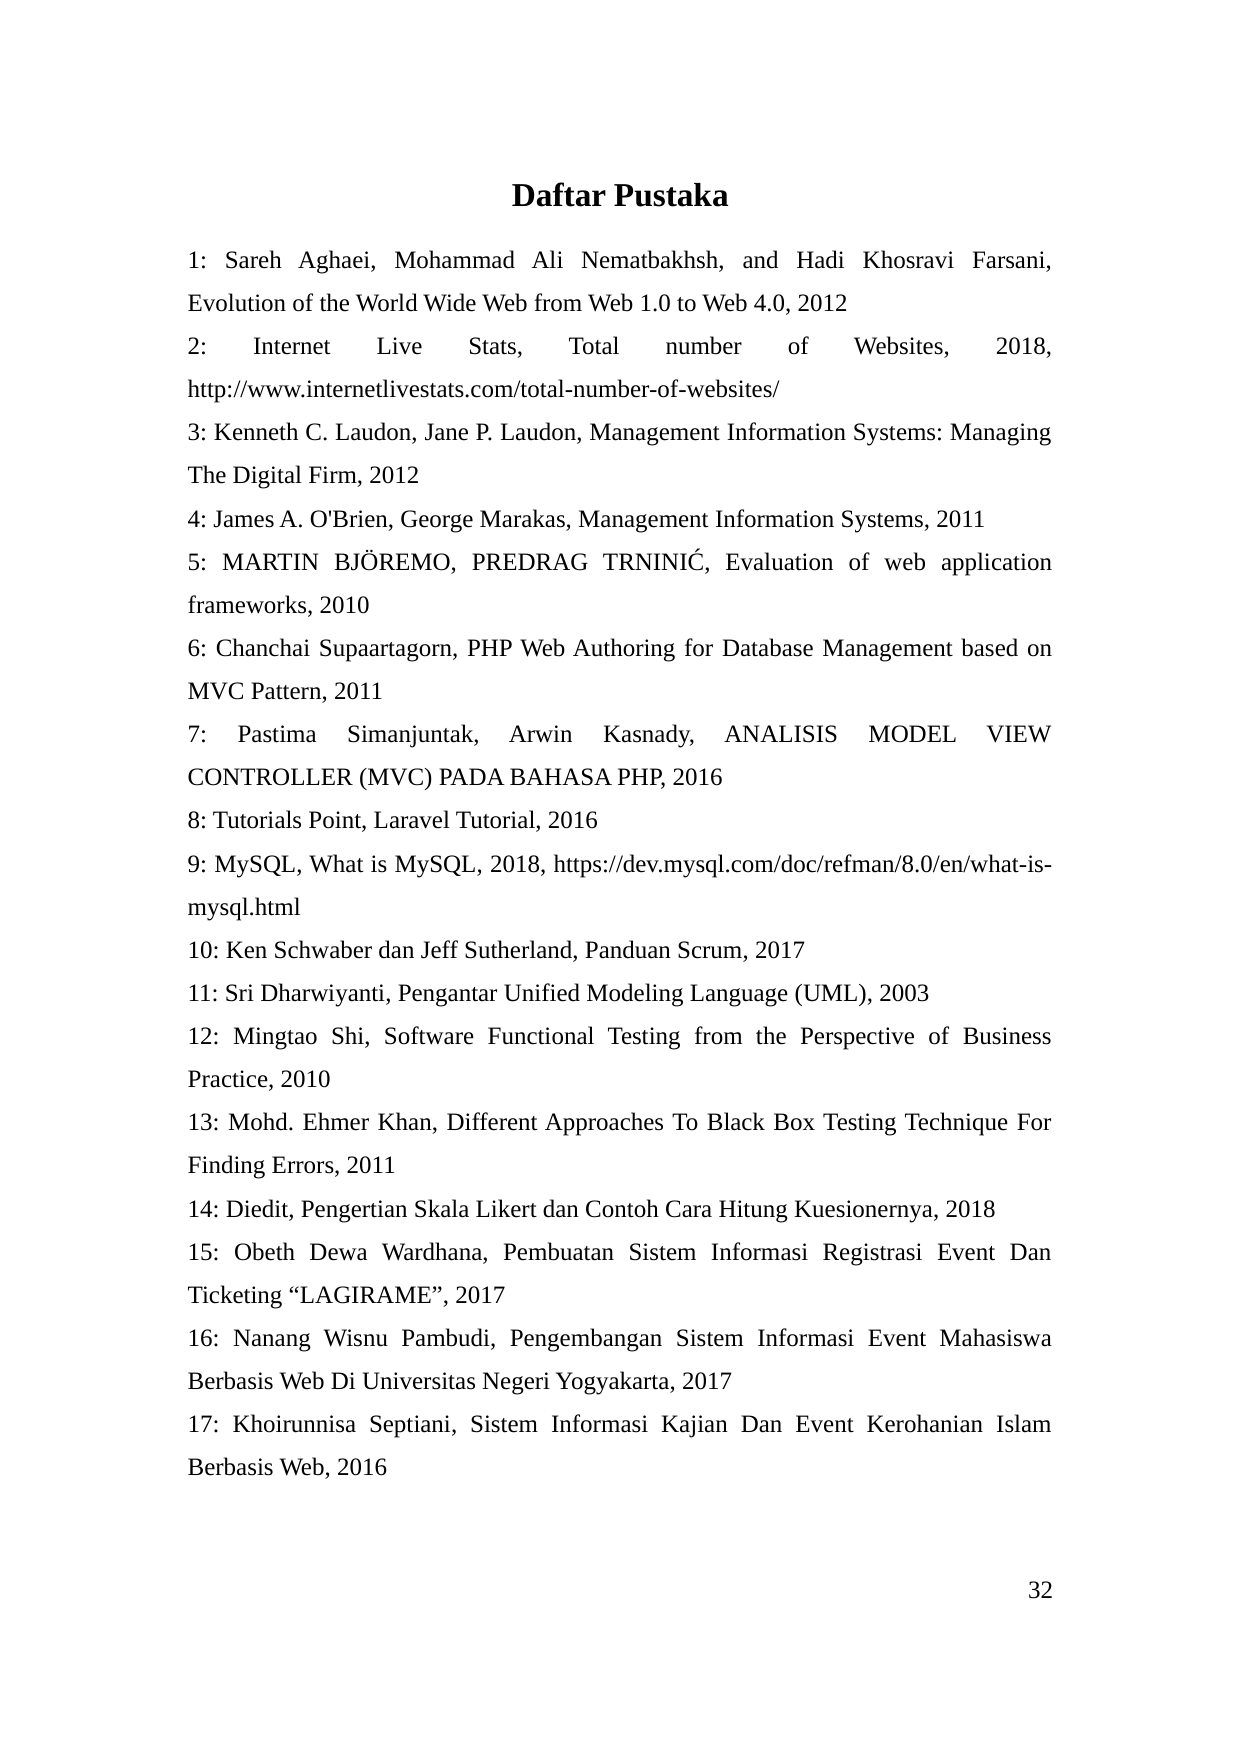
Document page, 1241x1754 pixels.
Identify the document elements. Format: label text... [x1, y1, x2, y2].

text 1: Sareh Aghaei, Mohammad Ali Nematbakhsh, and Hadi Khosravi Farsani, Evolution of the World Wide Web from Web 1.0 to Web 4.0, 2012 [187, 245, 1053, 317]
text 11: Sri Dharwiyanti, Pengantar Unified Modeling Language (UML), 2003 [187, 978, 1053, 1007]
text 2: Internet Live Stats, Total number of Websites, 2018, http://www.internetlivestats.com/total-number-of-websites/ [187, 331, 1053, 403]
text 14: Diedit, Pengertian Skala Likert dan Contoh Cara Hitung Kuesionernya, 2018 [187, 1194, 1053, 1222]
text 5: MARTIN BJÖREMO, PREDRAG TRNINIĆ, Evaluation of web application frameworks, 2010 [187, 547, 1053, 619]
text 3: Kenneth C. Laudon, Jane P. Laudon, Management Information Systems: Managing The Digital Firm, 2012 [187, 417, 1053, 489]
text 6: Chanchai Supaartagorn, PHP Web Authoring for Database Management based on MVC Pattern, 2011 [187, 633, 1053, 705]
text 9: MySQL, What is MySQL, 2018, https://dev.mysql.com/doc/refman/8.0/en/what-is-mysql.html [187, 849, 1053, 921]
text 15: Obeth Dewa Wardhana, Pembuatan Sistem Informasi Registrasi Event Dan Ticketing “LAGIRAME”, 2017 [187, 1237, 1053, 1309]
text 17: Khoirunnisa Septiani, Sistem Informasi Kajian Dan Event Kerohanian Islam Berbasis Web, 2016 [187, 1409, 1053, 1481]
text 7: Pastima Simanjuntak, Arwin Kasnady, ANALISIS MODEL VIEW CONTROLLER (MVC) PADA BAHASA PHP, 2016 [187, 719, 1053, 791]
text 8: Tutorials Point, Laravel Tutorial, 2016 [187, 806, 1053, 834]
text 16: Nanang Wisnu Pambudi, Pengembangan Sistem Informasi Event Mahasiswa Berbasis Web Di Universitas Negeri Yogyakarta, 2017 [187, 1323, 1053, 1395]
text 4: James A. O'Brien, George Marakas, Management Information Systems, 2011 [187, 504, 1053, 532]
text 10: Ken Schwaber dan Jeff Sutherland, Panduan Scrum, 2017 [187, 935, 1053, 964]
text 13: Mohd. Ehmer Khan, Different Approaches To Black Box Testing Technique For Finding Errors, 2011 [187, 1107, 1053, 1179]
subtitle Daftar Pustaka [187, 175, 1053, 213]
text 12: Mingtao Shi, Software Functional Testing from the Perspective of Business Practice, 2010 [187, 1021, 1053, 1093]
